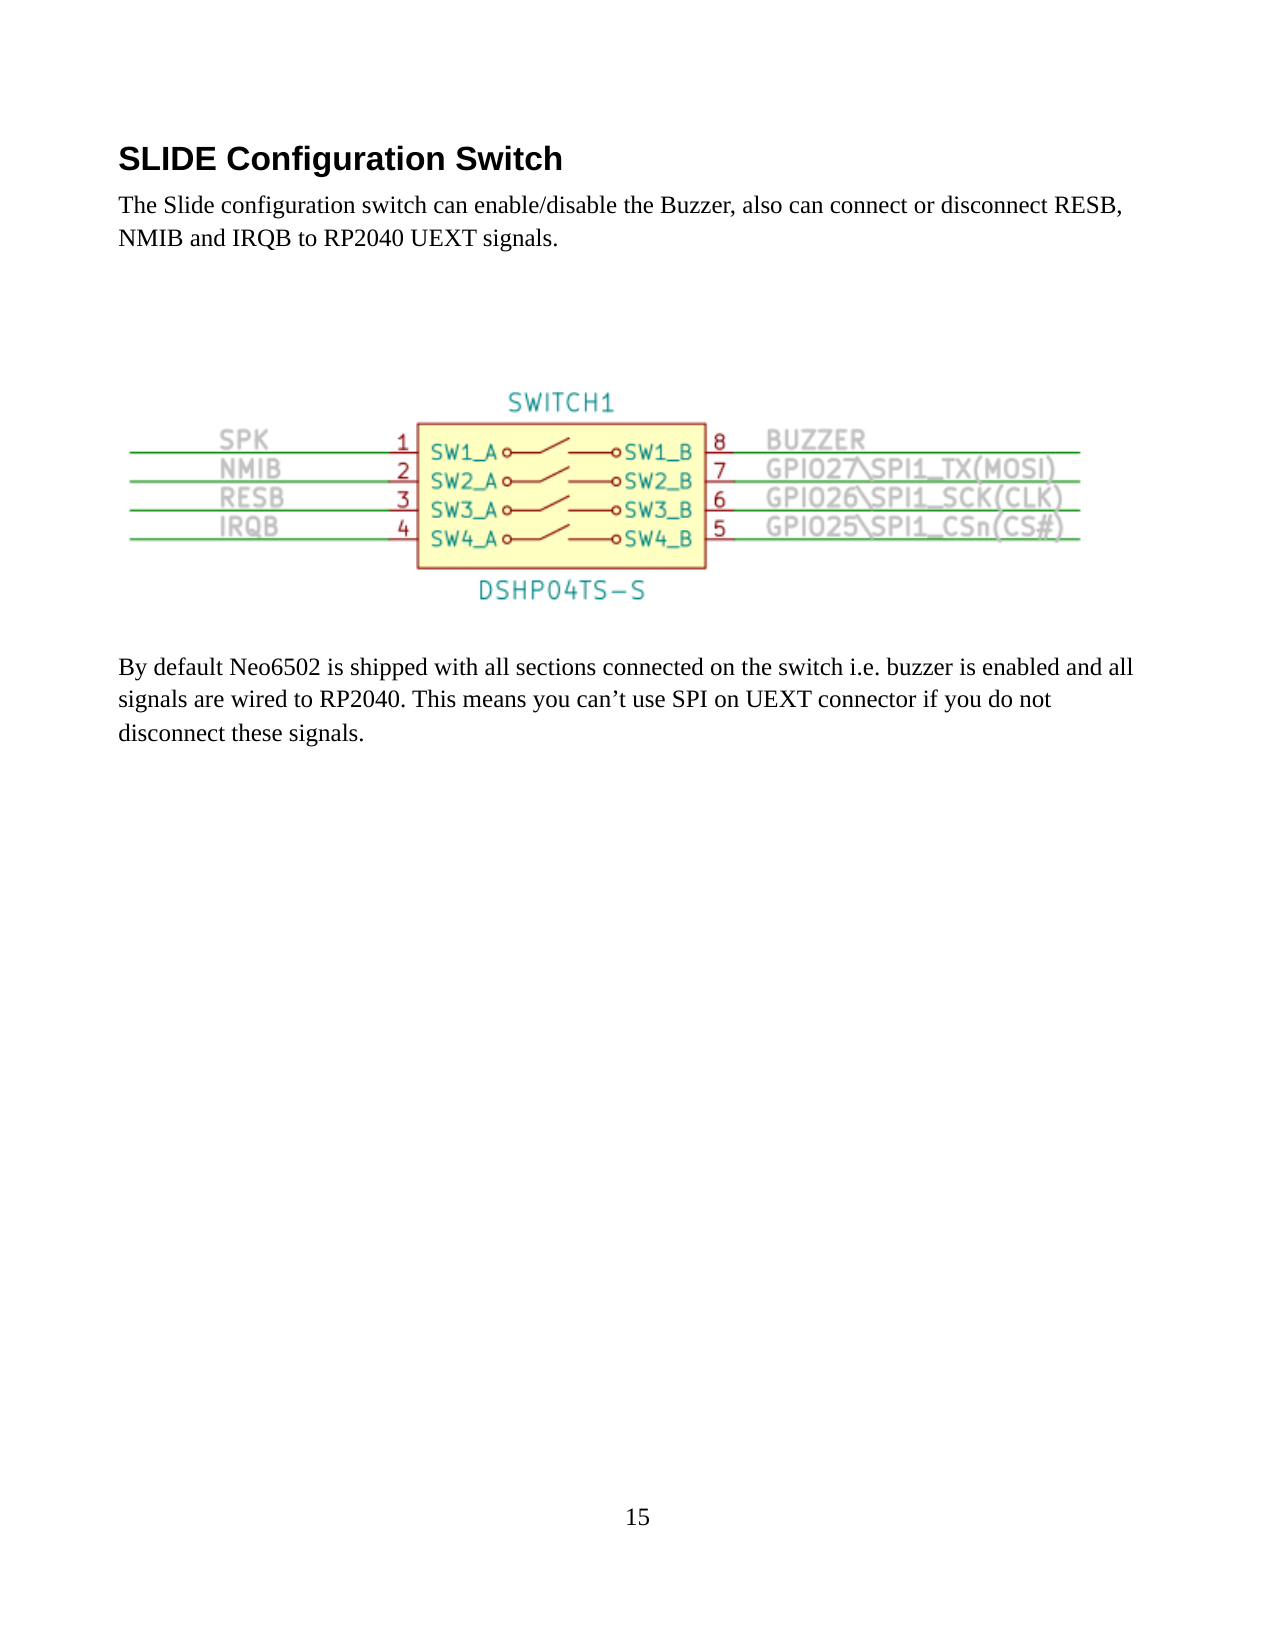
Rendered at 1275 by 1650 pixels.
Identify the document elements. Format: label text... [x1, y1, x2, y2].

text By default Neo6502 is shipped with all sections connected on the switch i.e. buzzer is enabled and all signals are wired to RP2040. This means you can’t use SPI on UEXT connector if you do not disconnect these signals. [118, 652, 1157, 746]
subtitle SLIDE Configuration Switch [118, 139, 1157, 178]
text The Slide configuration switch can enable/disable the Buzzer, also can connect or disconnect RESB, NMIB and IRQB to RP2040 UEXT signals. [118, 190, 1157, 252]
picture [129, 267, 1087, 609]
